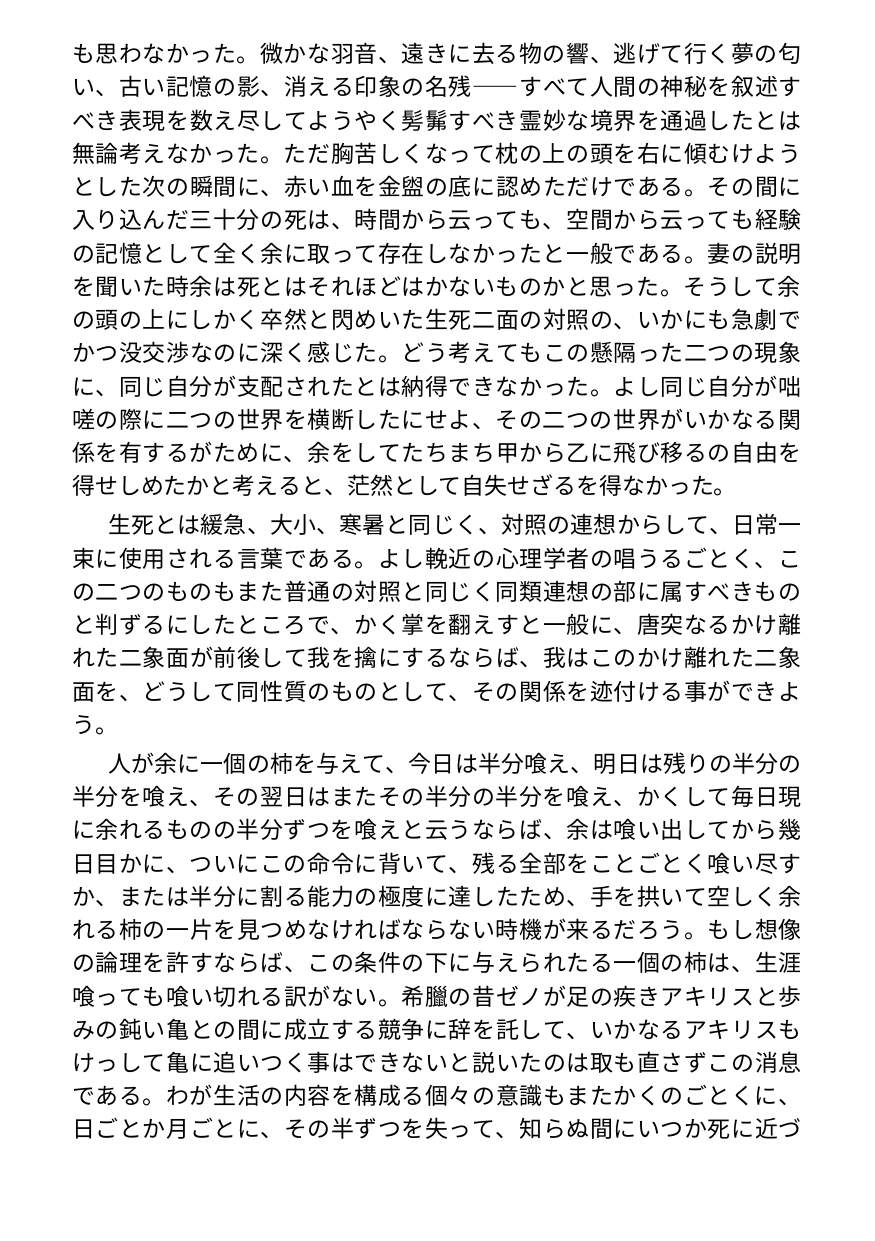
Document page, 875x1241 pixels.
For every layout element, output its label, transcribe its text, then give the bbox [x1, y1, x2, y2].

text 人が余に一個の柿を与えて、今日は半分喰え、明日は残りの半分の半分を喰え、その翌日はまたその半分の半分を喰え、かくして毎日現に余れるものの半分ずつを喰えと云うならば、余は喰い出してから幾日目かに、ついにこの命令に背いて、残る全部をことごとく喰い尽すか、または半分に割る能力の極度に達したため、手を拱いて空しく余れる柿の一片を見つめなければならない時機が来るだろう。もし想像の論理を許すならば、この条件の下に与えられたる一個の柿は、生涯喰っても喰い切れる訳がない。希臘の昔ゼノが足の疾きアキリスと歩みの鈍い亀との間に成立する競争に辞を託して、いかなるアキリスもけっして亀に追いつく事はできないと説いたのは取も直さずこの消息である。わが生活の内容を構成る個々の意識もまたかくのごとくに、日ごとか月ごとに、その半ずつを失って、知らぬ間にいつか死に近づ [72, 746, 802, 1144]
text 生死とは緩急、大小、寒暑と同じく、対照の連想からして、日常一束に使用される言葉である。よし輓近の心理学者の唱うるごとく、この二つのものもまた普通の対照と同じく同類連想の部に属すべきものと判ずるにしたところで、かく掌を翻えすと一般に、唐突なるかけ離れた二象面が前後して我を擒にするならば、我はこのかけ離れた二象面を、どうして同性質のものとして、その関係を迹付ける事ができよう。 [72, 507, 802, 740]
text も思わなかった。微かな羽音、遠きに去る物の響、逃げて行く夢の匂い、古い記憶の影、消える印象の名残――すべて人間の神秘を叙述すべき表現を数え尽してようやく髣髴すべき霊妙な境界を通過したとは無論考えなかった。ただ胸苦しくなって枕の上の頭を右に傾むけようとした次の瞬間に、赤い血を金盥の底に認めただけである。その間に入り込んだ三十分の死は、時間から云っても、空間から云っても経験の記憶として全く余に取って存在しなかったと一般である。妻の説明を聞いた時余は死とはそれほどはかないものかと思った。そうして余の頭の上にしかく卒然と閃めいた生死二面の対照の、いかにも急劇でかつ没交渉なのに深く感じた。どう考えてもこの懸隔った二つの現象に、同じ自分が支配されたとは納得できなかった。よし同じ自分が咄嗟の際に二つの世界を横断したにせよ、その二つの世界がいかなる関係を有するがために、余をしてたちまち甲から乙に飛び移るの自由を得せしめたかと考えると、茫然として自失せざるを得なかった。 [72, 36, 802, 501]
